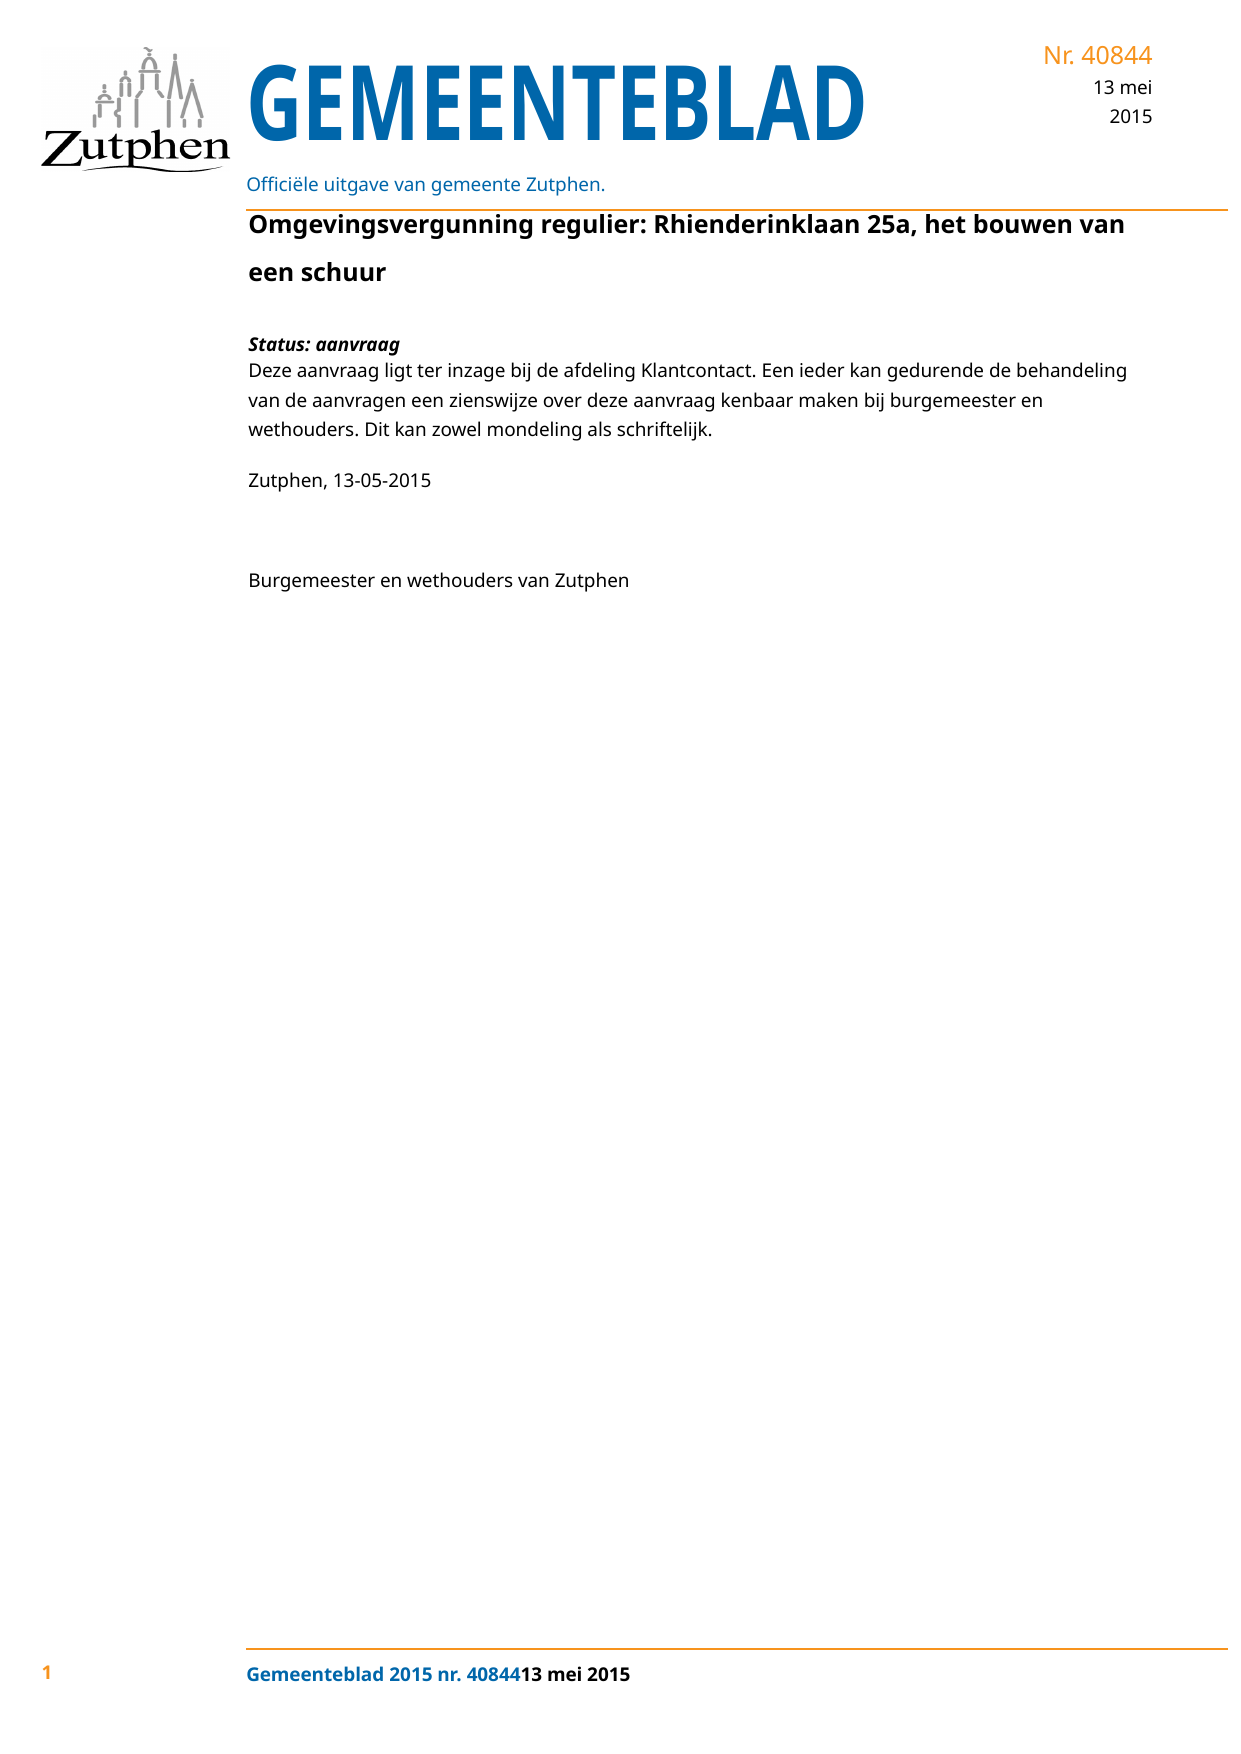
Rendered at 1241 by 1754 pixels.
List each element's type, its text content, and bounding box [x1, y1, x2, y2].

text Deze aanvraag ligt ter inzage bij de afdeling Klantcontact. Een ieder kan gedurende de behandeling van de aanvragen een zienswijze over deze aanvraag kenbaar maken bij burgemeester en wethouders. Dit kan zowel mondeling als schriftelijk. [248, 357, 1152, 442]
text Burgemeester en wethouders van Zutphen [248, 568, 1152, 593]
text Zutphen, 13-05-2015 [248, 467, 1152, 492]
text Omgevingsvergunning regulier: Rhienderinklaan 25a, het bouwen van een schuur [248, 211, 1152, 288]
picture [41, 47, 231, 172]
text Status: aanvraag [248, 331, 1152, 357]
